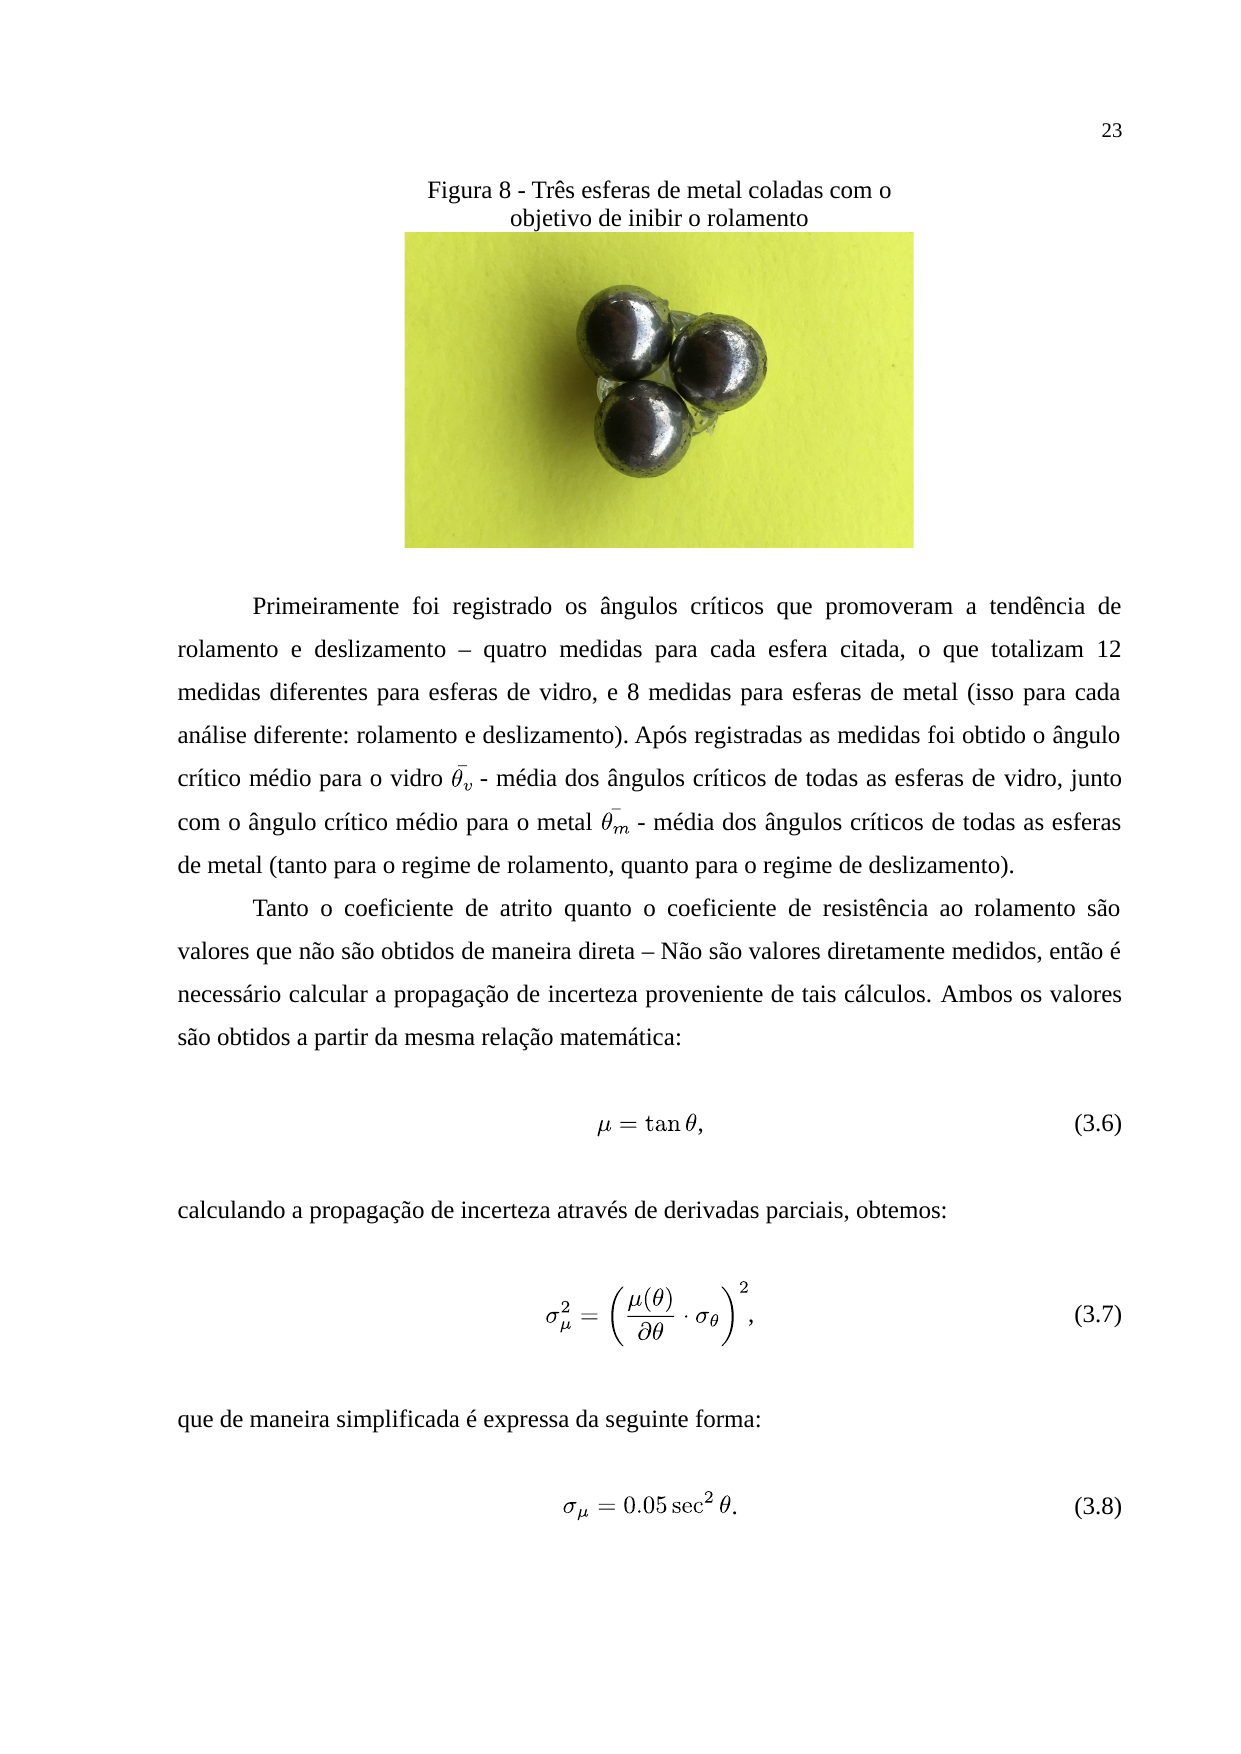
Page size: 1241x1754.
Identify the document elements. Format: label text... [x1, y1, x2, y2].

text Tanto o coeficiente de atrito quanto o coeficiente de resistência ao rolamento são valores que não são obtidos de maneira direta – Não são valores diretamente medidos, então é necessário calcular a propagação de incerteza proveniente de tais cálculos. Ambos os valores são obtidos a partir da mesma relação matemática: [177, 893, 1122, 1051]
text . (3.8) [177, 1490, 1122, 1521]
picture [517, 341, 814, 407]
text Primeiramente foi registrado os ângulos críticos que promoveram a tendência de rolamento e deslizamento – quatro medidas para cada esfera citada, o que totalizam 12 medidas diferentes para esferas de vidro, e 8 medidas para esferas de metal (isso para cada análise diferente: rolamento e deslizamento). Após registradas as medidas foi obtido o ângulo crítico médio para o vidro - média dos ângulos críticos de todas as esferas de vidro, junto com o ângulo crítico médio para o metal - média dos ângulos críticos de todas as esferas de metal (tanto para o regime de rolamento, quanto para o regime de deslizamento). [177, 591, 1122, 878]
text Figura 8 - Três esferas de metal coladas com o objetivo de inibir o rolamento [404, 175, 914, 232]
text calculando a propagação de incerteza através de derivadas parciais, obtemos: [177, 1195, 1122, 1224]
text , (3.7) [177, 1281, 1122, 1346]
text que de maneira simplificada é expressa da seguinte forma: [177, 1404, 1122, 1433]
text , (3.6) [177, 1108, 1122, 1137]
